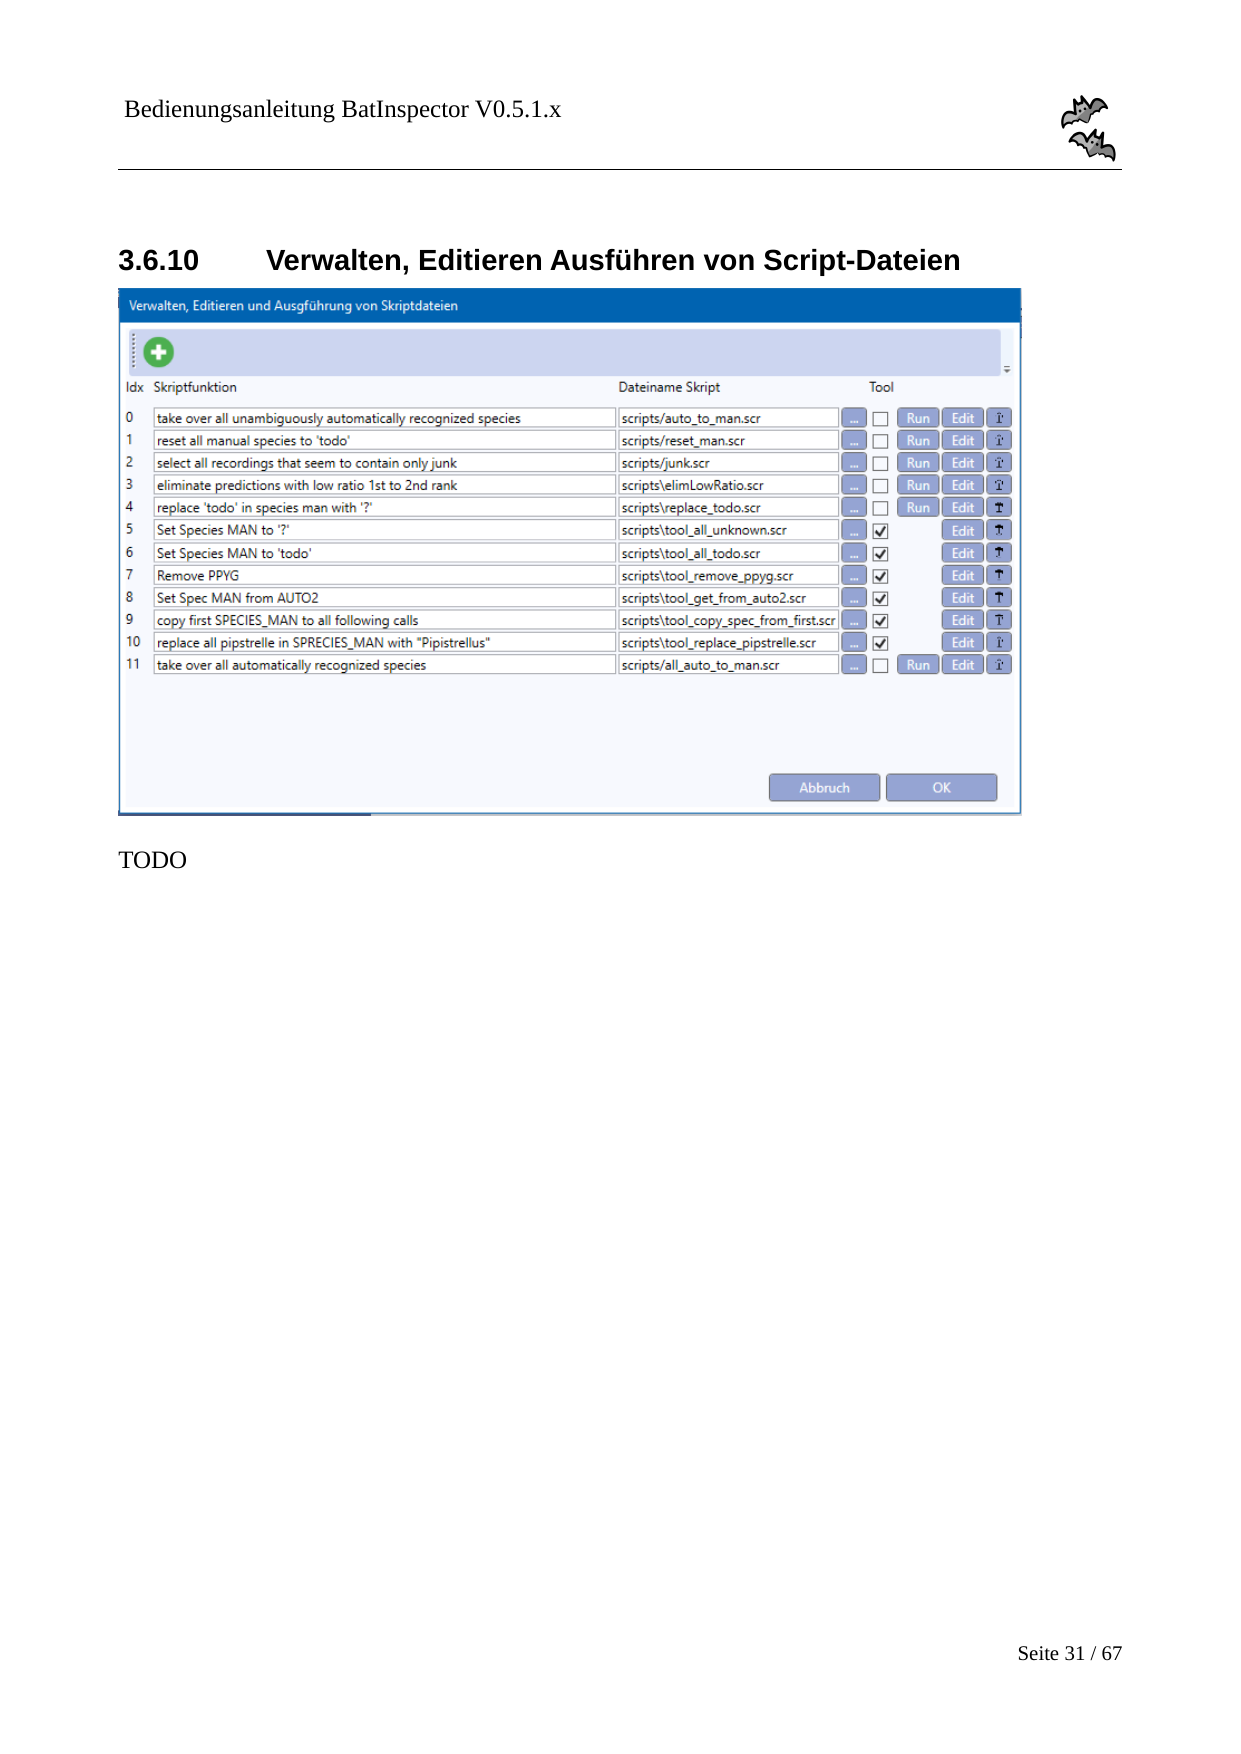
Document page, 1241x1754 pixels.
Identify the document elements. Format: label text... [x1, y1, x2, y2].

picture [118, 288, 1022, 816]
picture [1057, 95, 1120, 162]
subtitle Verwalten, Editieren Ausführen von Script-Dateien [118, 243, 1122, 276]
text TODO [118, 845, 1122, 873]
